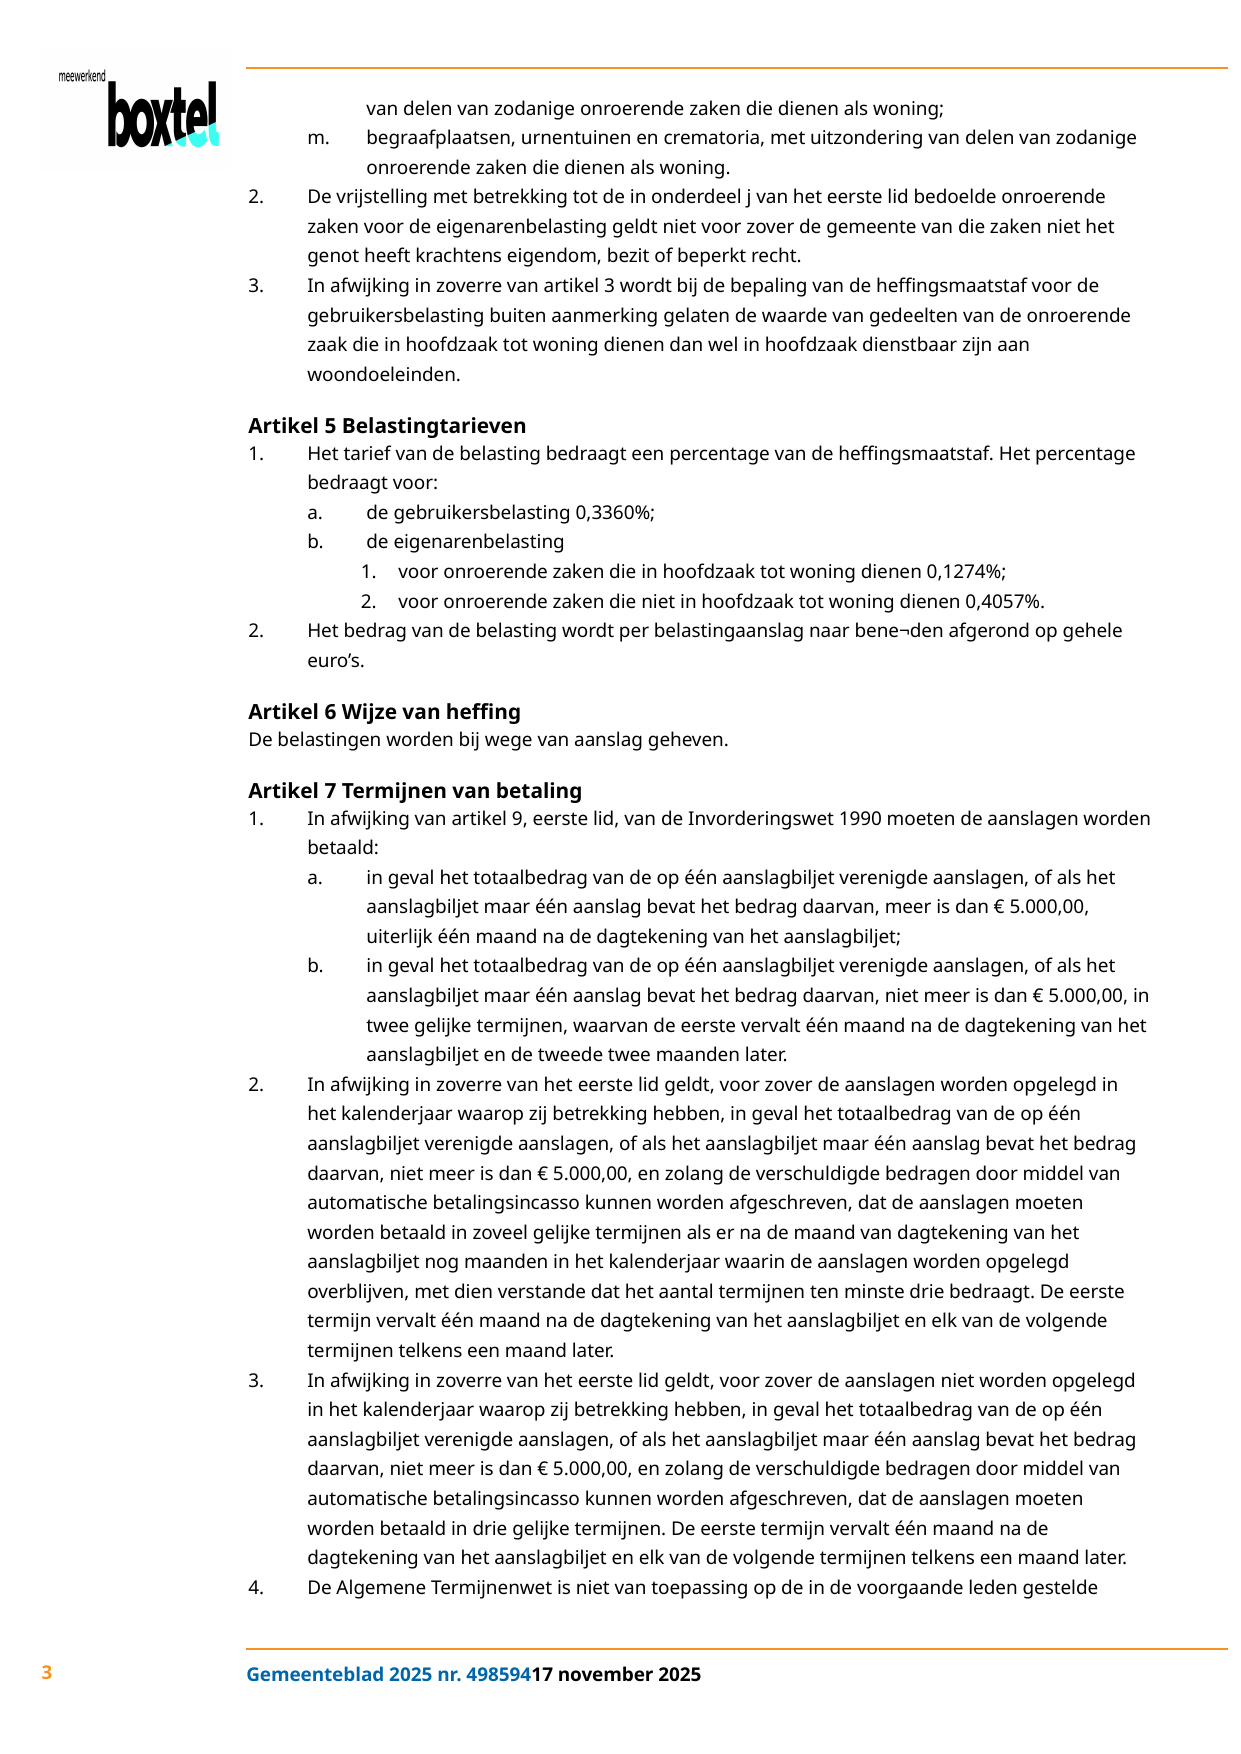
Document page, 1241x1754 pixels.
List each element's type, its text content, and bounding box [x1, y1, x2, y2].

list De Algemene Termijnenwet is niet van toepassing op de in de voorgaande leden gestelde [248, 1574, 1152, 1599]
text Artikel 5 Belastingtarieven [248, 411, 1152, 440]
list in geval het totaalbedrag van de op één aanslagbiljet verenigde aanslagen, of als het aanslagbiljet maar één aanslag bevat het bedrag daarvan, niet meer is dan € 5.000,00, in twee gelijke termijnen, waarvan de eerste vervalt één maand na de dagtekening van het aanslagbiljet en de tweede twee maanden later. [307, 953, 1152, 1067]
text Artikel 6 Wijze van heffing [248, 697, 1152, 726]
list In afwijking van artikel 9, eerste lid, van de Invorderingswet 1990 moeten de aanslagen worden betaald: [248, 805, 1152, 860]
list De vrijstelling met betrekking tot de in onderdeel j van het eerste lid bedoelde onroerende zaken voor de eigenarenbelasting geldt niet voor zover de gemeente van die zaken niet het genot heeft krachtens eigendom, bezit of beperkt recht. [248, 183, 1152, 268]
list in geval het totaalbedrag van de op één aanslagbiljet verenigde aanslagen, of als het aanslagbiljet maar één aanslag bevat het bedrag daarvan, meer is dan € 5.000,00, uiterlijk één maand na de dagtekening van het aanslagbiljet; [307, 864, 1152, 949]
list de gebruikersbelasting 0,3360%; [307, 499, 1152, 525]
text De belastingen worden bij wege van aanslag geheven. [248, 726, 1152, 752]
list Het bedrag van de belasting wordt per belastingaanslag naar bene¬den afgerond op gehele euro’s. [248, 617, 1152, 673]
list In afwijking in zoverre van het eerste lid geldt, voor zover de aanslagen niet worden opgelegd in het kalenderjaar waarop zij betrekking hebben, in geval het totaalbedrag van de op één aanslagbiljet verenigde aanslagen, of als het aanslagbiljet maar één aanslag bevat het bedrag daarvan, niet meer is dan € 5.000,00, en zolang de verschuldigde bedragen door middel van automatische betalingsincasso kunnen worden afgeschreven, dat de aanslagen moeten worden betaald in drie gelijke termijnen. De eerste termijn vervalt één maand na de dagtekening van het aanslagbiljet en elk van de volgende termijnen telkens een maand later. [248, 1367, 1152, 1570]
list In afwijking in zoverre van artikel 3 wordt bij de bepaling van de heffingsmaatstaf voor de gebruikersbelasting buiten aanmerking gelaten de waarde van gedeelten van de onroerende zaak die in hoofdzaak tot woning dienen dan wel in hoofdzaak dienstbaar zijn aan woondoeleinden. [248, 272, 1152, 387]
list van delen van zodanige onroerende zaken die dienen als woning; [307, 95, 1152, 121]
list In afwijking in zoverre van het eerste lid geldt, voor zover de aanslagen worden opgelegd in het kalenderjaar waarop zij betrekking hebben, in geval het totaalbedrag van de op één aanslagbiljet verenigde aanslagen, of als het aanslagbiljet maar één aanslag bevat het bedrag daarvan, niet meer is dan € 5.000,00, en zolang de verschuldigde bedragen door middel van automatische betalingsincasso kunnen worden afgeschreven, dat de aanslagen moeten worden betaald in zoveel gelijke termijnen als er na de maand van dagtekening van het aanslagbiljet nog maanden in het kalenderjaar waarin de aanslagen worden opgelegd overblijven, met dien verstande dat het aantal termijnen ten minste drie bedraagt. De eerste termijn vervalt één maand na de dagtekening van het aanslagbiljet en elk van de volgende termijnen telkens een maand later. [248, 1071, 1152, 1363]
text Artikel 7 Termijnen van betaling [248, 776, 1152, 805]
list voor onroerende zaken die in hoofdzaak tot woning dienen 0,1274%; [361, 558, 1152, 584]
list begraafplaatsen, urnentuinen en crematoria, met uitzondering van delen van zodanige onroerende zaken die dienen als woning. [307, 124, 1152, 180]
picture [41, 47, 231, 172]
list Het tarief van de belasting bedraagt een percentage van de heffingsmaatstaf. Het percentage bedraagt voor: [248, 440, 1152, 495]
list de eigenarenbelasting [307, 529, 1152, 554]
list voor onroerende zaken die niet in hoofdzaak tot woning dienen 0,4057%. [361, 588, 1152, 613]
